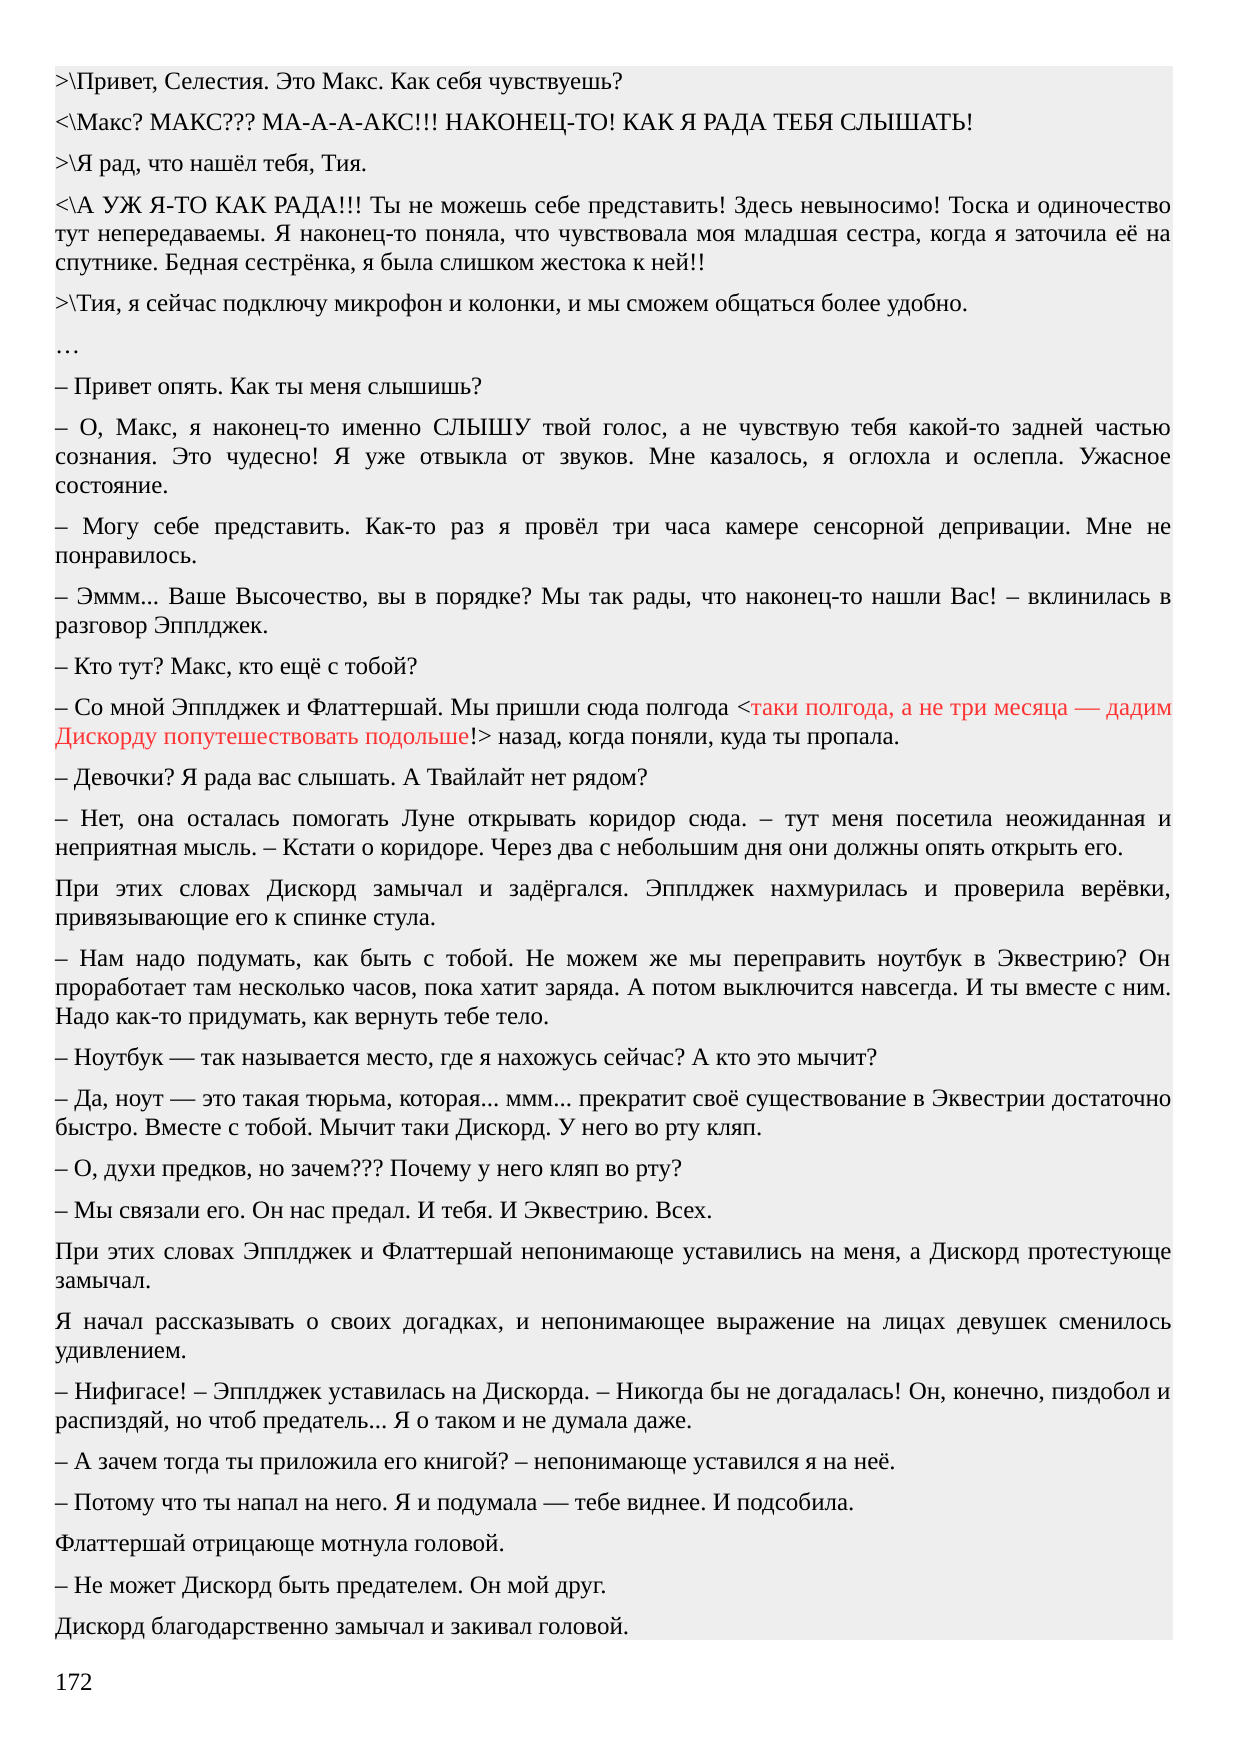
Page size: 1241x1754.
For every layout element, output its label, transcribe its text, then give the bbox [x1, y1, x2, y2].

text При этих словах Эпплджек и Флаттершай непонимающе уставились на меня, а Дискорд протестующе замычал. [55, 1236, 1173, 1293]
text – О, духи предков, но зачем??? Почему у него кляп во рту? [55, 1153, 1173, 1182]
text – Ноутбук — так называется место, где я нахожусь сейчас? А кто это мычит? [55, 1042, 1173, 1071]
text Я начал рассказывать о своих догадках, и непонимающее выражение на лицах девушек сменилось удивлением. [55, 1306, 1173, 1363]
text – Потому что ты напал на него. Я и подумала — тебе виднее. И подсобила. [55, 1487, 1173, 1516]
text – Кто тут? Макс, кто ещё с тобой? [55, 651, 1173, 680]
text – О, Макс, я наконец-то именно СЛЫШУ твой голос, а не чувствую тебя какой-то задней частью сознания. Это чудесно! Я уже отвыкла от звуков. Мне казалось, я оглохла и ослепла. Ужасное состояние. [55, 412, 1173, 498]
text – Нифигасе! – Эпплджек уставилась на Дискорда. – Никогда бы не догадалась! Он, конечно, пиздобол и распиздяй, но чтоб предатель... Я о таком и не думала даже. [55, 1376, 1173, 1433]
text – Привет опять. Как ты меня слышишь? [55, 371, 1173, 400]
text – А зачем тогда ты приложила его книгой? – непонимающе уставился я на неё. [55, 1446, 1173, 1475]
text – Со мной Эпплджек и Флаттершай. Мы пришли сюда полгода <таки полгода, а не три месяца — дадим Дискорду попутешествовать подольше!> назад, когда поняли, куда ты пропала. [55, 692, 1173, 750]
text <\А УЖ Я-ТО КАК РАДА!!! Ты не можешь себе представить! Здесь невыносимо! Тоска и одиночество тут непередаваемы. Я наконец-то поняла, что чувствовала моя младшая сестра, когда я заточила её на спутнике. Бедная сестрёнка, я была слишком жестока к ней!! [55, 190, 1173, 276]
text Дискорд благодарственно замычал и закивал головой. [55, 1611, 1173, 1640]
text При этих словах Дискорд замычал и задёргался. Эпплджек нахмурилась и проверила верёвки, привязывающие его к спинке стула. [55, 873, 1173, 931]
text … [55, 330, 1173, 358]
text – Нет, она осталась помогать Луне открывать коридор сюда. – тут меня посетила неожиданная и неприятная мысль. – Кстати о коридоре. Через два с небольшим дня они должны опять открыть его. [55, 803, 1173, 861]
text – Девочки? Я рада вас слышать. А Твайлайт нет рядом? [55, 762, 1173, 791]
text – Эммм... Ваше Высочество, вы в порядке? Мы так рады, что наконец-то нашли Вас! – вклинилась в разговор Эпплджек. [55, 581, 1173, 638]
text – Могу себе представить. Как-то раз я провёл три часа камере сенсорной депривации. Мне не понравилось. [55, 511, 1173, 568]
text Флаттершай отрицающе мотнула головой. [55, 1528, 1173, 1557]
text <\Макс? МАКС??? МА-А-А-АКС!!! НАКОНЕЦ-ТО! КАК Я РАДА ТЕБЯ СЛЫШАТЬ! [55, 107, 1173, 136]
text – Не может Дискорд быть предателем. Он мой друг. [55, 1570, 1173, 1598]
text >\Я рад, что нашёл тебя, Тия. [55, 148, 1173, 177]
text – Мы связали его. Он нас предал. И тебя. И Эквестрию. Всех. [55, 1195, 1173, 1223]
text >\Тия, я сейчас подключу микрофон и колонки, и мы сможем общаться более удобно. [55, 288, 1173, 317]
text – Да, ноут — это такая тюрьма, которая... ммм... прекратит своё существование в Эквестрии достаточно быстро. Вместе с тобой. Мычит таки Дискорд. У него во рту кляп. [55, 1083, 1173, 1141]
text >\Привет, Селестия. Это Макс. Как себя чувствуешь? [55, 66, 1173, 95]
text – Нам надо подумать, как быть с тобой. Не можем же мы переправить ноутбук в Эквестрию? Он проработает там несколько часов, пока хатит заряда. А потом выключится навсегда. И ты вместе с ним. Надо как-то придумать, как вернуть тебе тело. [55, 943, 1173, 1030]
